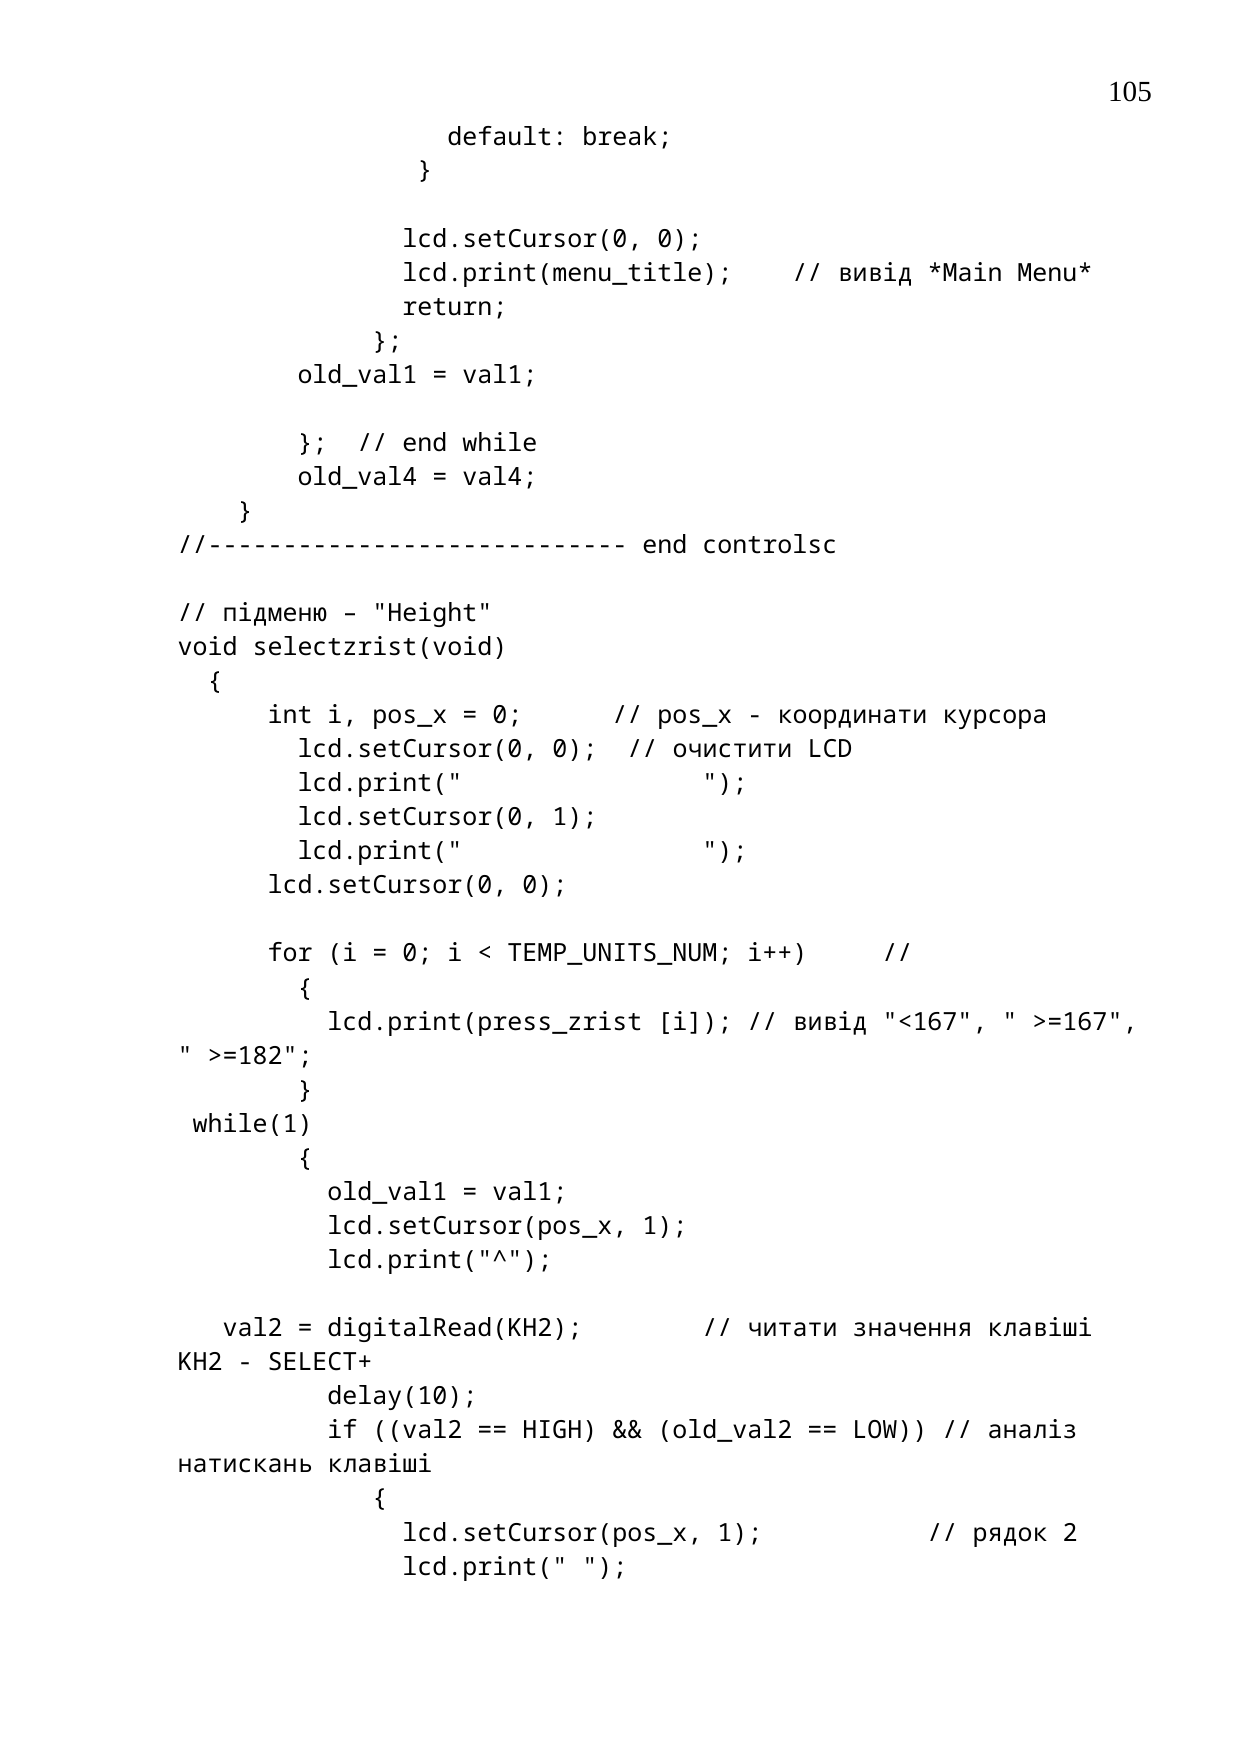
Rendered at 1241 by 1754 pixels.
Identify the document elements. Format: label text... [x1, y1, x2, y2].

text { [177, 969, 1152, 1003]
text }; // end while [177, 424, 1152, 458]
text } [177, 1071, 1152, 1105]
text { [177, 663, 1152, 697]
text lcd.print(" "); [177, 1548, 1152, 1582]
text val2 = digitalRead(KH2); // читати значення клавіші KH2 - SELECT+ [177, 1310, 1152, 1378]
text } [177, 492, 1152, 526]
text lcd.setCursor(0, 1); [177, 799, 1152, 833]
text old_val1 = val1; [177, 1173, 1152, 1208]
text return; [177, 288, 1152, 322]
text lcd.setCursor(pos_x, 1); // рядок 2 [177, 1514, 1152, 1548]
text lcd.print("^"); [177, 1242, 1152, 1276]
text // підменю – "Height" [177, 594, 1152, 628]
text if ((val2 == HIGH) && (old_val2 == LOW)) // аналіз натискань клавіші [177, 1412, 1152, 1480]
text lcd.setCursor(pos_x, 1); [177, 1208, 1152, 1242]
text int i, pos_x = 0; // pos_x - координати курсора [177, 697, 1152, 731]
text default: break; [177, 118, 1152, 152]
text delay(10); [177, 1378, 1152, 1412]
text } [177, 152, 1152, 186]
text lcd.setCursor(0, 0); [177, 867, 1152, 901]
text { [177, 1480, 1152, 1514]
text lcd.print(" "); [177, 833, 1152, 867]
text lcd.print(menu_title); // вивід *Main Menu* [177, 254, 1152, 288]
text lcd.setCursor(0, 0); // очистити LCD [177, 731, 1152, 765]
text old_val1 = val1; [177, 357, 1152, 391]
text old_val4 = val4; [177, 458, 1152, 492]
text lcd.print(" "); [177, 765, 1152, 799]
text { [177, 1139, 1152, 1173]
text }; [177, 322, 1152, 357]
text //---------------------------- end controlsc [177, 526, 1152, 560]
text lcd.print(press_zrist [i]); // вивід "<167", " >=167", " >=182"; [177, 1003, 1152, 1071]
text lcd.setCursor(0, 0); [177, 220, 1152, 254]
text for (i = 0; i < TEMP_UNITS_NUM; i++) // [177, 935, 1152, 969]
text while(1) [177, 1105, 1152, 1139]
text void selectzrist(void) [177, 628, 1152, 663]
